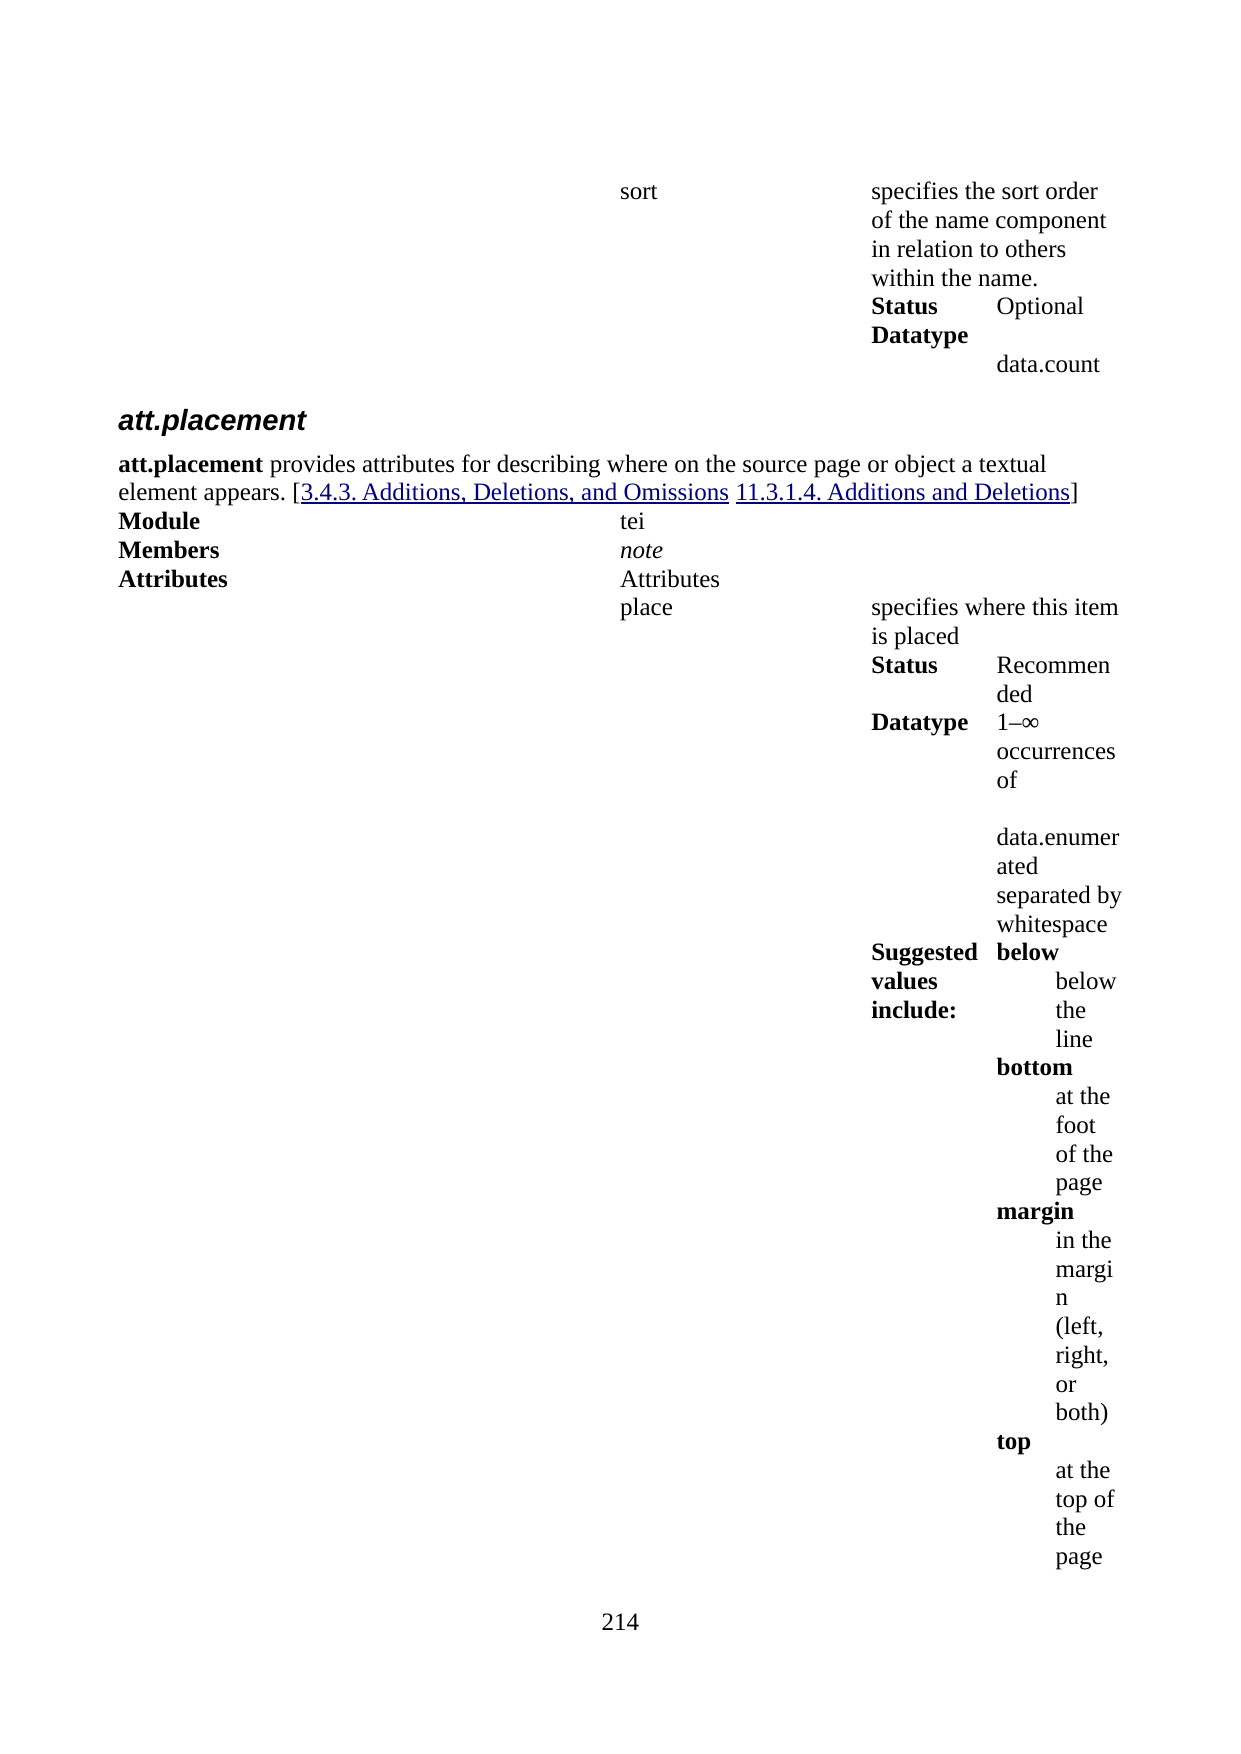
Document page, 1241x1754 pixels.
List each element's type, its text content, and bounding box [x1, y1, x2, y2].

table_cell 1–∞ occurrences of data.enumerated separated by whitespace [996, 708, 1122, 937]
table_cell data.count [996, 320, 1122, 378]
table_header Optional [996, 291, 1122, 320]
table_cell specifies the sort order of the name component in relation to others within the name. [871, 176, 1122, 291]
table_cell Datatype [871, 320, 996, 378]
table_header Status [871, 650, 996, 707]
table_cell Suggested values include: [871, 938, 996, 1570]
table_cell Attributes [118, 564, 620, 1570]
table_header Status [871, 291, 996, 320]
table_header Recommended [996, 650, 1122, 707]
table_cell Datatype [871, 708, 996, 937]
table_header specifies where this item is placed [871, 593, 1122, 650]
table_cell Members [118, 535, 620, 564]
table_cell tei [620, 506, 1122, 535]
table_cell Attributes [620, 564, 1122, 593]
table_cell Module [118, 506, 620, 535]
subtitle att.placement [118, 403, 1122, 436]
table_header att.placement provides attributes for describing where on the source page or object a textual element appears. [3.4.3. Additions, Deletions, and Omissions 11.3.1.4. Additions and Deletions] [118, 449, 1122, 506]
table_header place [620, 593, 871, 1570]
table_cell [118, 176, 620, 378]
table_cell below below the line bottom at the foot of the page margin in the margin (left, right, or both) top at the top of the page [996, 938, 1122, 1570]
table_cell note [620, 535, 1122, 564]
table_cell sort [620, 176, 871, 378]
